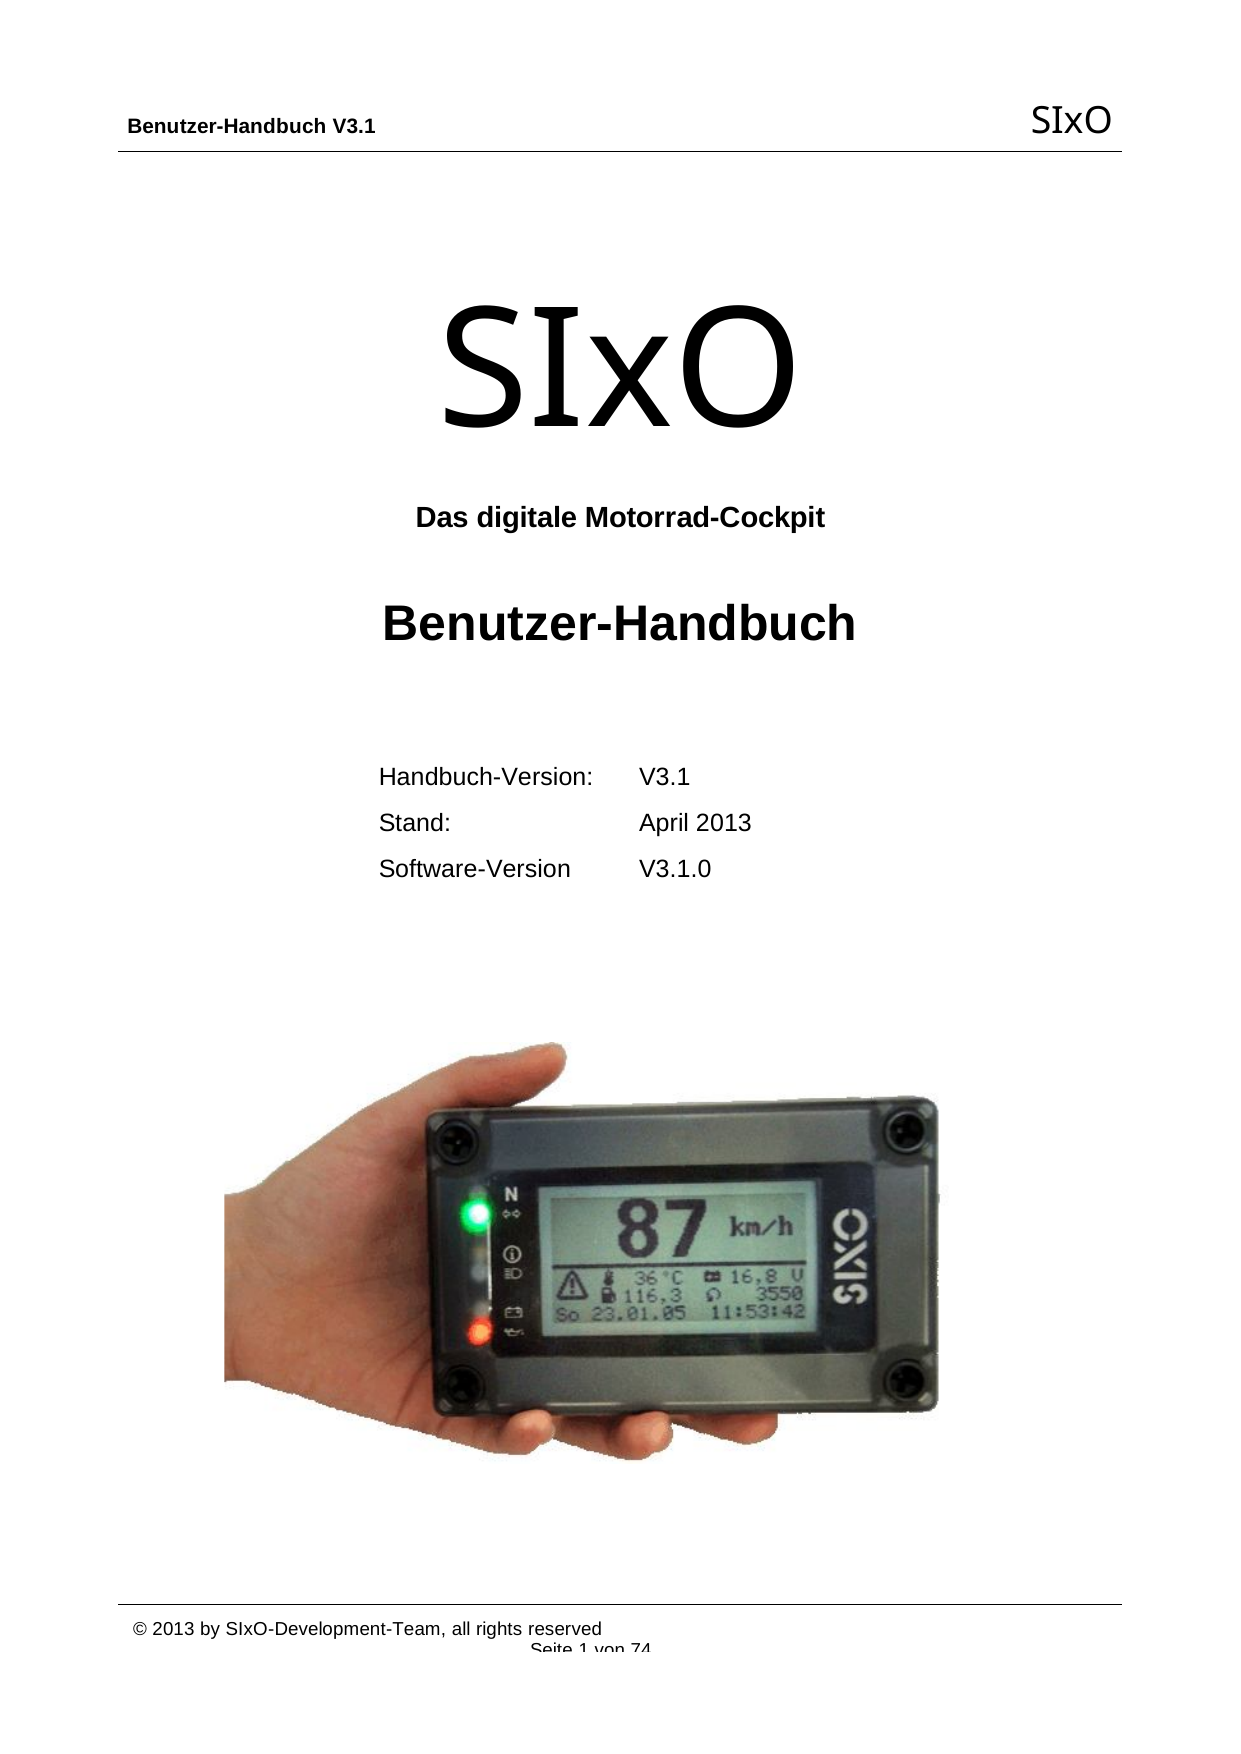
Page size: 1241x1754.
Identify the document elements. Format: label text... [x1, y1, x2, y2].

text Stand: April 2013 [378, 809, 1122, 837]
picture [224, 1042, 1028, 1464]
text Software-Version V3.1.0 [378, 855, 1122, 883]
title Benutzer-Handbuch [118, 594, 1122, 650]
text SIxO [118, 249, 1122, 476]
subtitle Das digitale Motorrad-Cockpit [118, 501, 1122, 533]
text Handbuch-Version: V3.1 [378, 763, 1122, 791]
